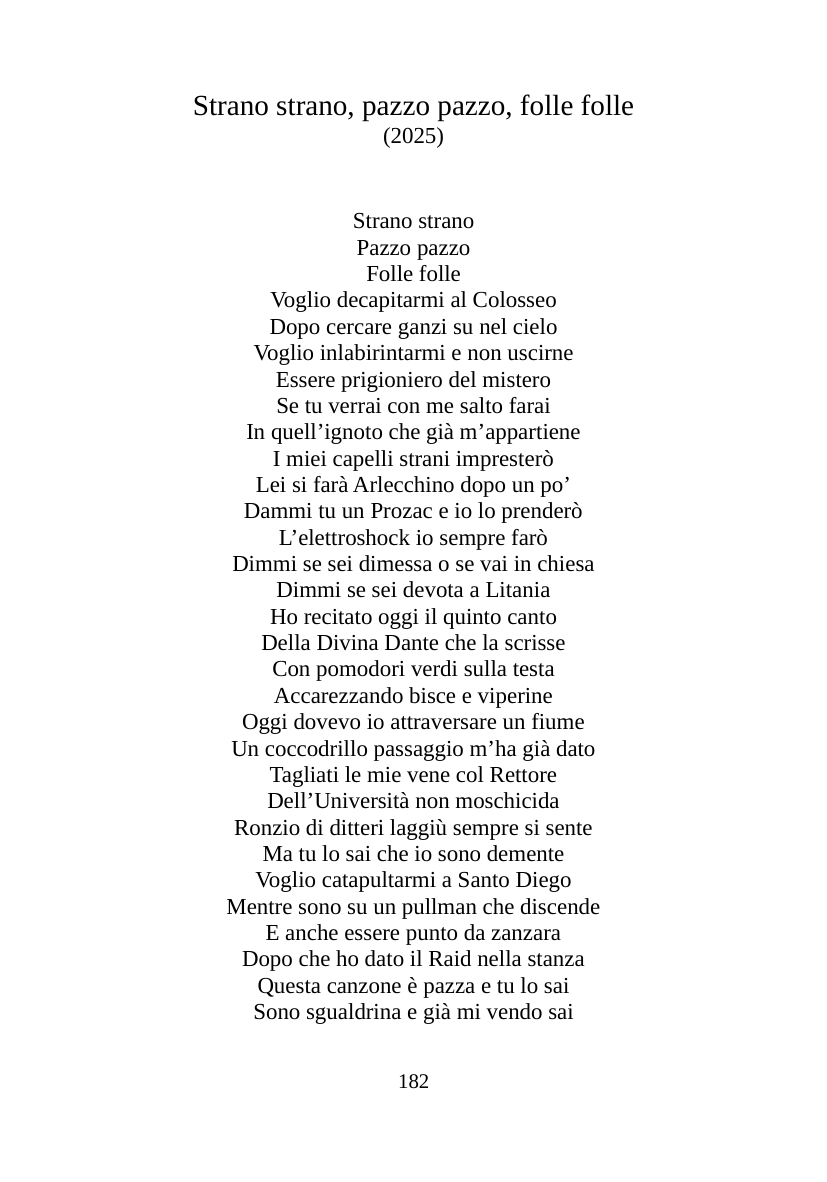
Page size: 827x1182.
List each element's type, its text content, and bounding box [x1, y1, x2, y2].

text Questa canzone è pazza e tu lo sai [88, 972, 738, 998]
text Voglio decapitarmi al Colosseo [88, 287, 738, 313]
text Ma tu lo sai che io sono demente [88, 840, 738, 866]
text Dell’Università non moschicida [88, 787, 738, 814]
text Ronzio di ditteri laggiù sempre si sente [88, 814, 738, 840]
text L’elettroshock io sempre farò [88, 524, 738, 550]
text Dammi tu un Prozac e io lo prenderò [88, 497, 738, 524]
text Strano strano, pazzo pazzo, folle folle (2025) [88, 88, 738, 148]
text Dimmi se sei dimessa o se vai in chiesa [88, 550, 738, 576]
text Pazzo pazzo [88, 234, 738, 260]
text Accarezzando bisce e viperine [88, 682, 738, 708]
text In quell’ignoto che già m’appartiene [88, 418, 738, 445]
text Sono sgualdrina e già mi vendo sai [88, 998, 738, 1024]
text Mentre sono su un pullman che discende [88, 893, 738, 919]
text E anche essere punto da zanzara [88, 919, 738, 945]
text Ho recitato oggi il quinto canto [88, 603, 738, 629]
text Strano strano [88, 207, 738, 234]
text Folle folle [88, 260, 738, 287]
text Voglio inlabirintarmi e non uscirne [88, 339, 738, 366]
text Oggi dovevo io attraversare un fiume [88, 708, 738, 734]
text Della Divina Dante che la scrisse [88, 629, 738, 656]
text Lei si farà Arlecchino dopo un po’ [88, 471, 738, 497]
text Tagliati le mie vene col Rettore [88, 761, 738, 787]
text Voglio catapultarmi a Santo Diego [88, 866, 738, 893]
text Dopo che ho dato il Raid nella stanza [88, 945, 738, 972]
text Dopo cercare ganzi su nel cielo [88, 313, 738, 339]
text Con pomodori verdi sulla testa [88, 656, 738, 682]
text Un coccodrillo passaggio m’ha già dato [88, 734, 738, 761]
text I miei capelli strani impresterò [88, 445, 738, 471]
text Se tu verrai con me salto farai [88, 392, 738, 418]
text Essere prigioniero del mistero [88, 366, 738, 392]
text Dimmi se sei devota a Litania [88, 576, 738, 603]
